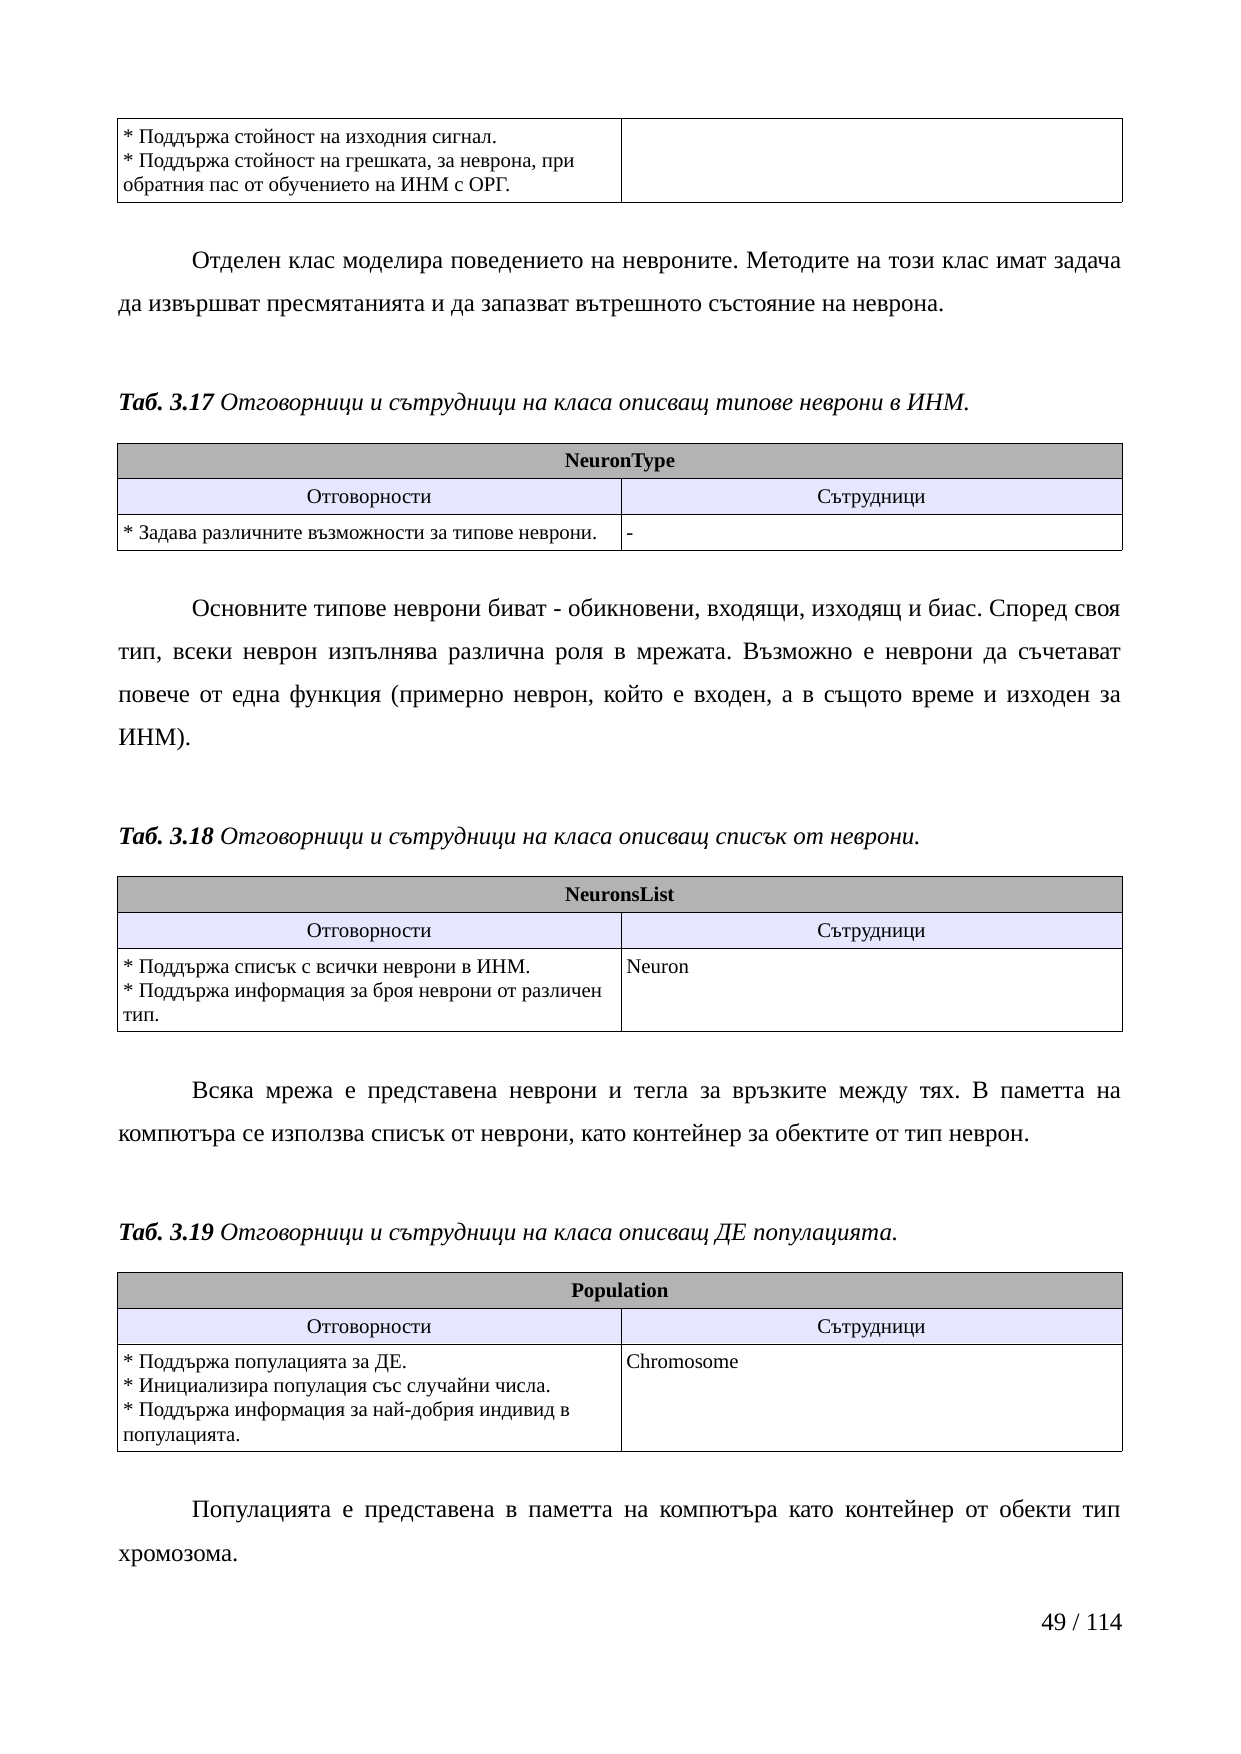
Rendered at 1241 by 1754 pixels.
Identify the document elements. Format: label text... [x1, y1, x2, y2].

table_cell Отговорности [118, 479, 621, 514]
table_cell Сътрудници [622, 1309, 1122, 1343]
table_cell * Поддържа популацията за ДЕ. * Инициализира популация със случайни числа. * Поддържа информация за най-добрия индивид в популацията. [118, 1345, 621, 1451]
table_cell Отговорности [118, 1309, 621, 1343]
text Таб. 3.18 Отговорници и сътрудници на класа описващ списък от неврони. [118, 821, 1122, 849]
table_cell * Задава различните възможности за типове неврони. [118, 515, 621, 549]
table_cell Сътрудници [622, 479, 1122, 514]
table_cell [622, 119, 1122, 202]
table_header NeuronType [118, 444, 1122, 478]
table_header Population [118, 1273, 1122, 1308]
text Отделен клас моделира поведението на невроните. Методите на този клас имат задача да извършват пресмятанията и да запазват вътрешното състояние на неврона. [118, 245, 1122, 317]
table_cell * Поддържа списък с всички неврони в ИНМ. * Поддържа информация за броя неврони от различен тип. [118, 949, 621, 1031]
table_header NeuronsList [118, 877, 1122, 912]
table_cell Neuron [622, 949, 1122, 1031]
text Таб. 3.17 Отговорници и сътрудници на класа описващ типове неврони в ИНМ. [118, 387, 1122, 416]
text Основните типове неврони биват - обикновени, входящи, изходящ и биас. Според своя тип, всеки неврон изпълнява различна роля в мрежата. Възможно е неврони да съчетават повече от една функция (примерно неврон, който е входен, а в същото време и изходен за ИНМ). [118, 593, 1122, 751]
text Таб. 3.19 Отговорници и сътрудници на класа описващ ДЕ популацията. [118, 1217, 1122, 1245]
table_cell Отговорности [118, 913, 621, 948]
text Всяка мрежа е представена неврони и тегла за връзките между тях. В паметта на компютъра се използва списък от неврони, като контейнер за обектите от тип неврон. [118, 1075, 1122, 1147]
table_cell - [622, 515, 1122, 549]
table_cell Chromosome [622, 1345, 1122, 1451]
table_cell * Поддържа стойност на изходния сигнал. * Поддържа стойност на грешката, за неврона, при обратния пас от обучението на ИНМ с ОРГ. [118, 119, 621, 202]
text Популацията е представена в паметта на компютъра като контейнер от обекти тип хромозома. [118, 1494, 1122, 1566]
table_cell Сътрудници [622, 913, 1122, 948]
